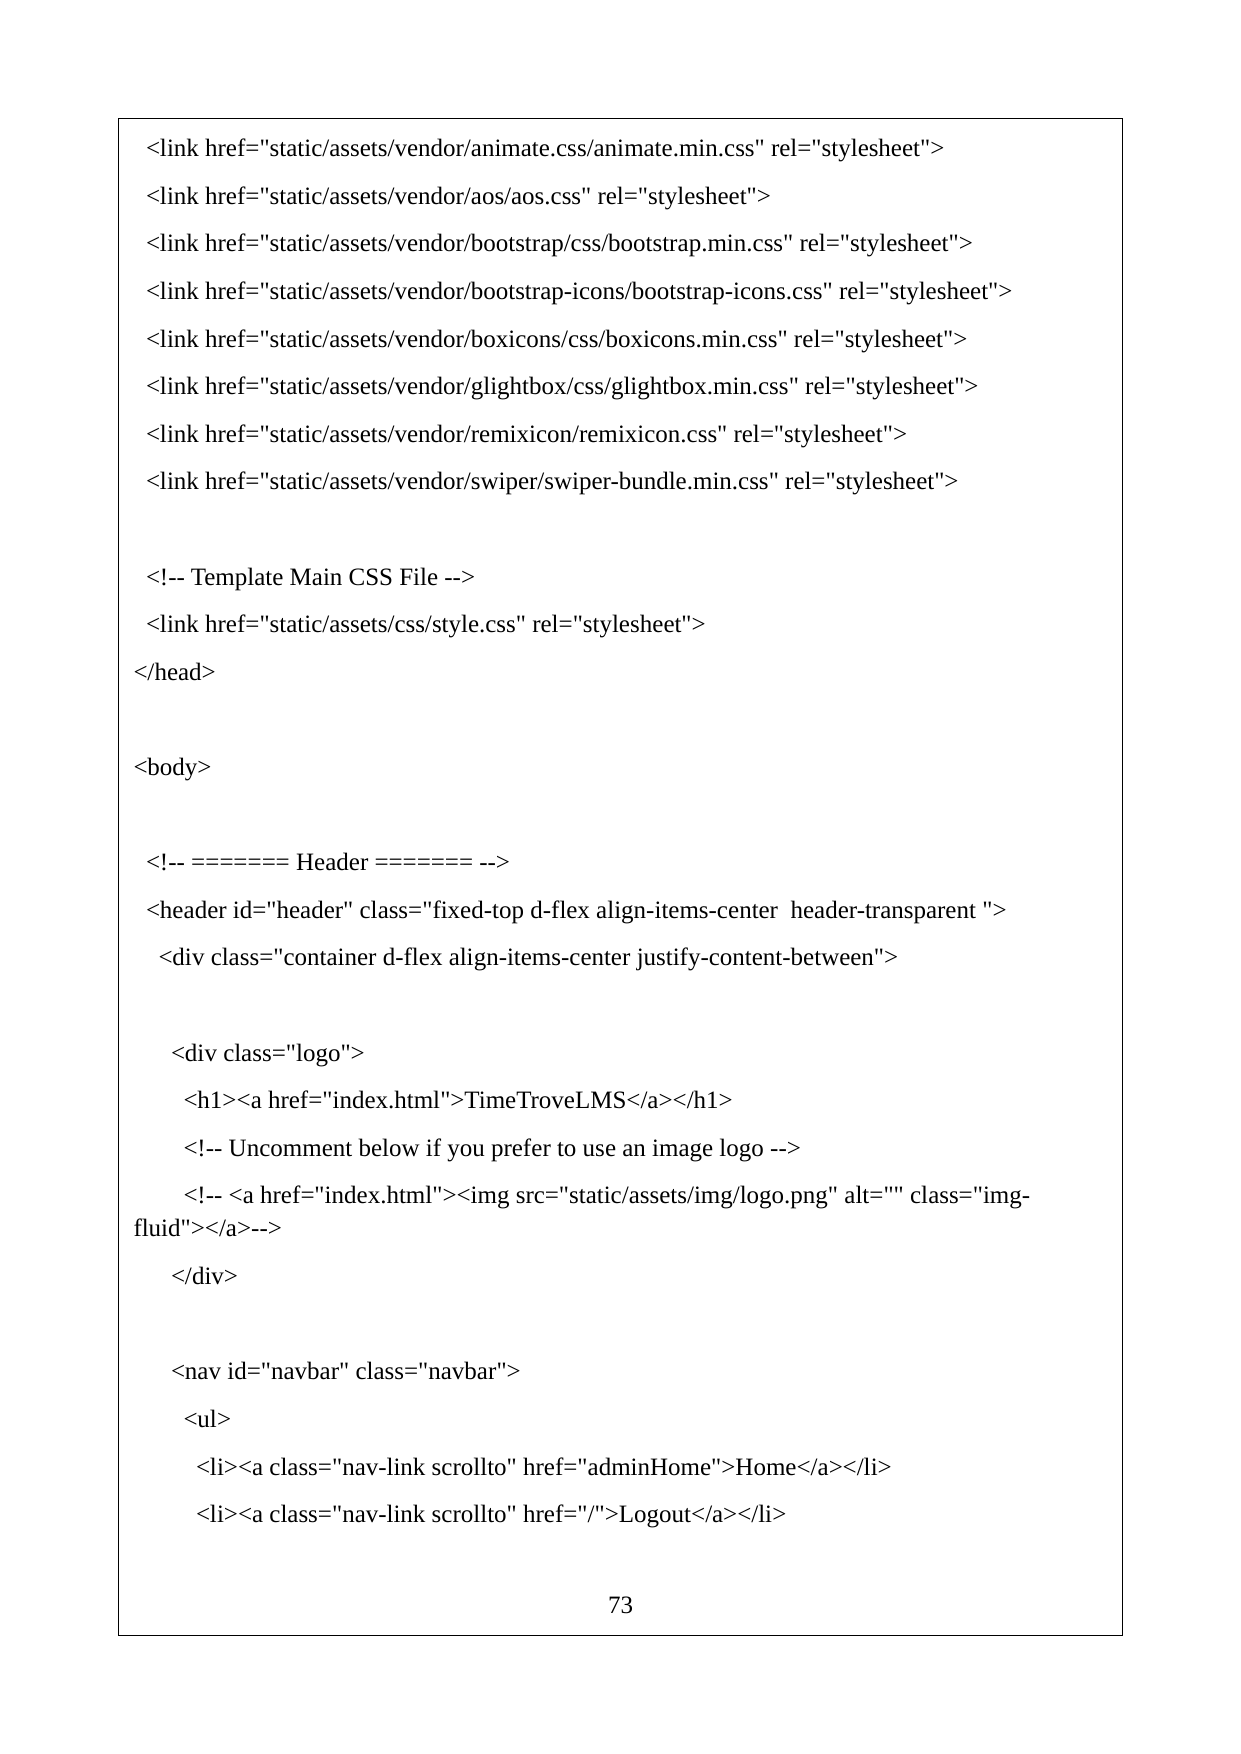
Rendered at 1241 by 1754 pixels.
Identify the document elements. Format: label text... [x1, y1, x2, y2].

text <link href="static/assets/vendor/glightbox/css/glightbox.min.css" rel="stylesheet"> [133, 371, 1107, 400]
text <link href="static/assets/vendor/boxicons/css/boxicons.min.css" rel="stylesheet"> [133, 324, 1107, 352]
text </head> [133, 657, 1107, 686]
text <link href="static/assets/vendor/bootstrap/css/bootstrap.min.css" rel="stylesheet"> [133, 228, 1107, 257]
text <!-- <a href="index.html"><img src="static/assets/img/logo.png" alt="" class="img-fluid"></a>--> [133, 1181, 1107, 1242]
text <li><a class="nav-link scrollto" href="/">Logout</a></li> [133, 1499, 1107, 1528]
text </div> [133, 1261, 1107, 1290]
text <h1><a href="index.html">TimeTroveLMS</a></h1> [133, 1085, 1107, 1114]
text <link href="static/assets/vendor/remixicon/remixicon.css" rel="stylesheet"> [133, 419, 1107, 448]
text <nav id="navbar" class="navbar"> [133, 1356, 1107, 1385]
text <link href="static/assets/css/style.css" rel="stylesheet"> [133, 609, 1107, 638]
text <div class="logo"> [133, 1038, 1107, 1066]
text <ul> [133, 1404, 1107, 1433]
text <link href="static/assets/vendor/aos/aos.css" rel="stylesheet"> [133, 181, 1107, 209]
text <li><a class="nav-link scrollto" href="adminHome">Home</a></li> [133, 1452, 1107, 1480]
text <link href="static/assets/vendor/swiper/swiper-bundle.min.css" rel="stylesheet"> [133, 466, 1107, 495]
text <!-- ======= Header ======= --> [133, 847, 1107, 876]
text <link href="static/assets/vendor/animate.css/animate.min.css" rel="stylesheet"> [133, 133, 1107, 162]
text <!-- Uncomment below if you prefer to use an image logo --> [133, 1133, 1107, 1162]
text <!-- Template Main CSS File --> [133, 562, 1107, 590]
text <header id="header" class="fixed-top d-flex align-items-center header-transparent "> [133, 895, 1107, 924]
text <body> [133, 752, 1107, 781]
text <div class="container d-flex align-items-center justify-content-between"> [133, 942, 1107, 971]
text <link href="static/assets/vendor/bootstrap-icons/bootstrap-icons.css" rel="stylesheet"> [133, 276, 1107, 305]
